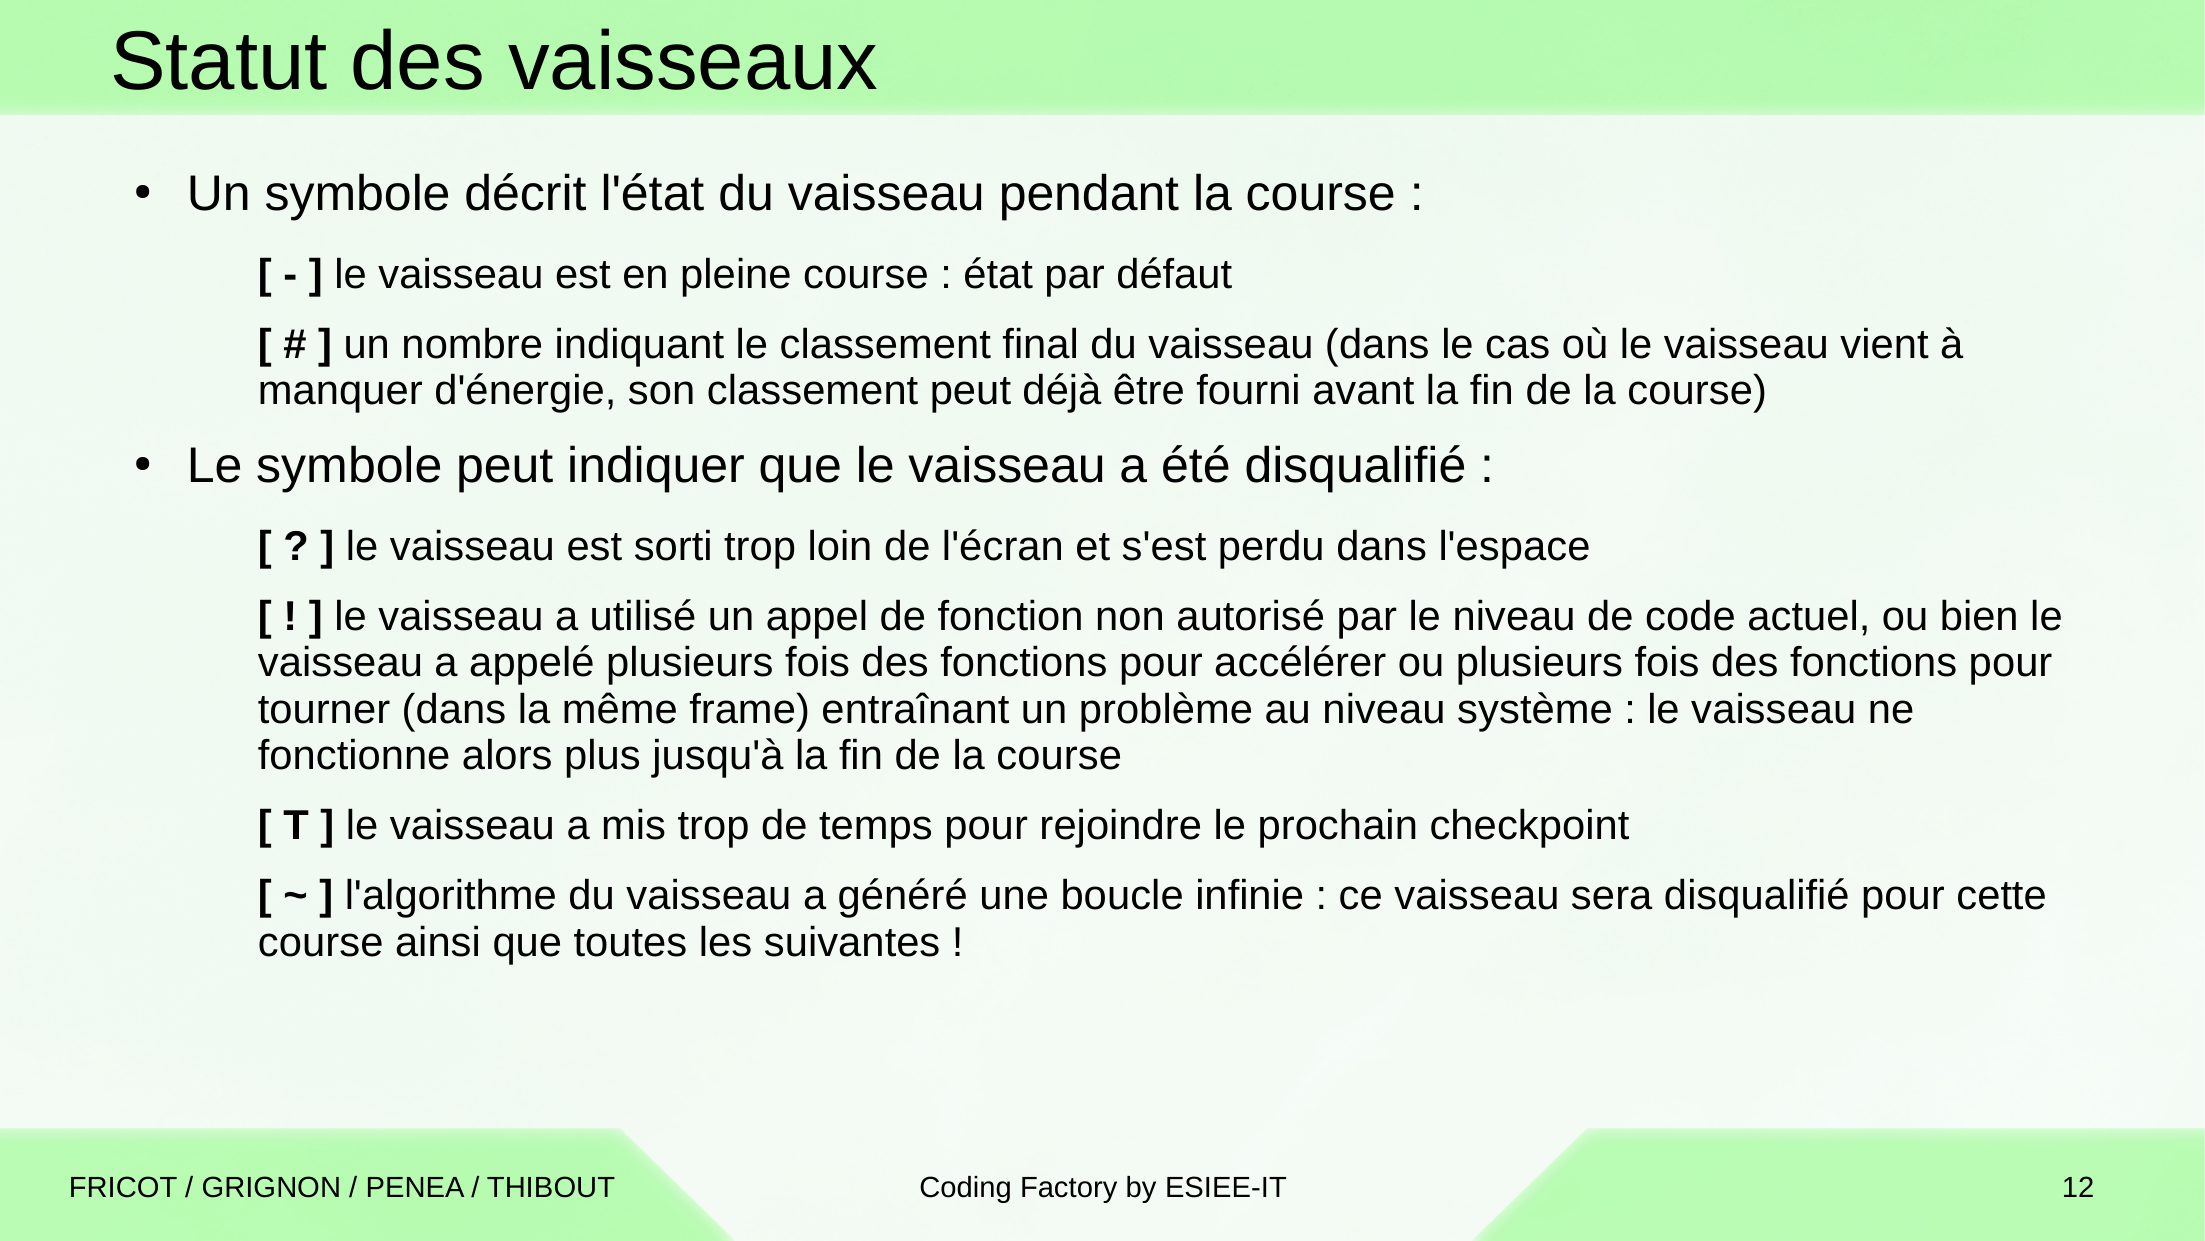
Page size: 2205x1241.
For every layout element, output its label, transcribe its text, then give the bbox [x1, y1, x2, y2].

title Statut des vaisseaux [110, 49, 2095, 257]
picture [0, 0, 2205, 1241]
list Un symbole décrit l'état du vaisseau pendant la course : [ - ] le vaisseau est en pleine course : état par défaut [ # ] un nombre indiquant le classement final du vaisseau (dans le cas où le vaisseau vient à manquer d'énergie, son classement peut déjà être fourni avant la fin de la course) Le symbole peut indiquer que le vaisseau a été disqualifié : [ ? ] le vaisseau est sorti trop loin de l'écran et s'est perdu dans l'espace [ ! ] le vaisseau a utilisé un appel de fonction non autorisé par le niveau de code actuel, ou bien le vaisseau a appelé plusieurs fois des fonctions pour accélérer ou plusieurs fois des fonctions pour tourner (dans la même frame) entraînant un problème au niveau système : le vaisseau ne fonctionne alors plus jusqu'à la fin de la course [ T ] le vaisseau a mis trop de temps pour rejoindre le prochain checkpoint [ ~ ] l'algorithme du vaisseau a généré une boucle infinie : ce vaisseau sera disqualifié pour cette course ainsi que toutes les suivantes ! [116, 236, 2101, 1045]
